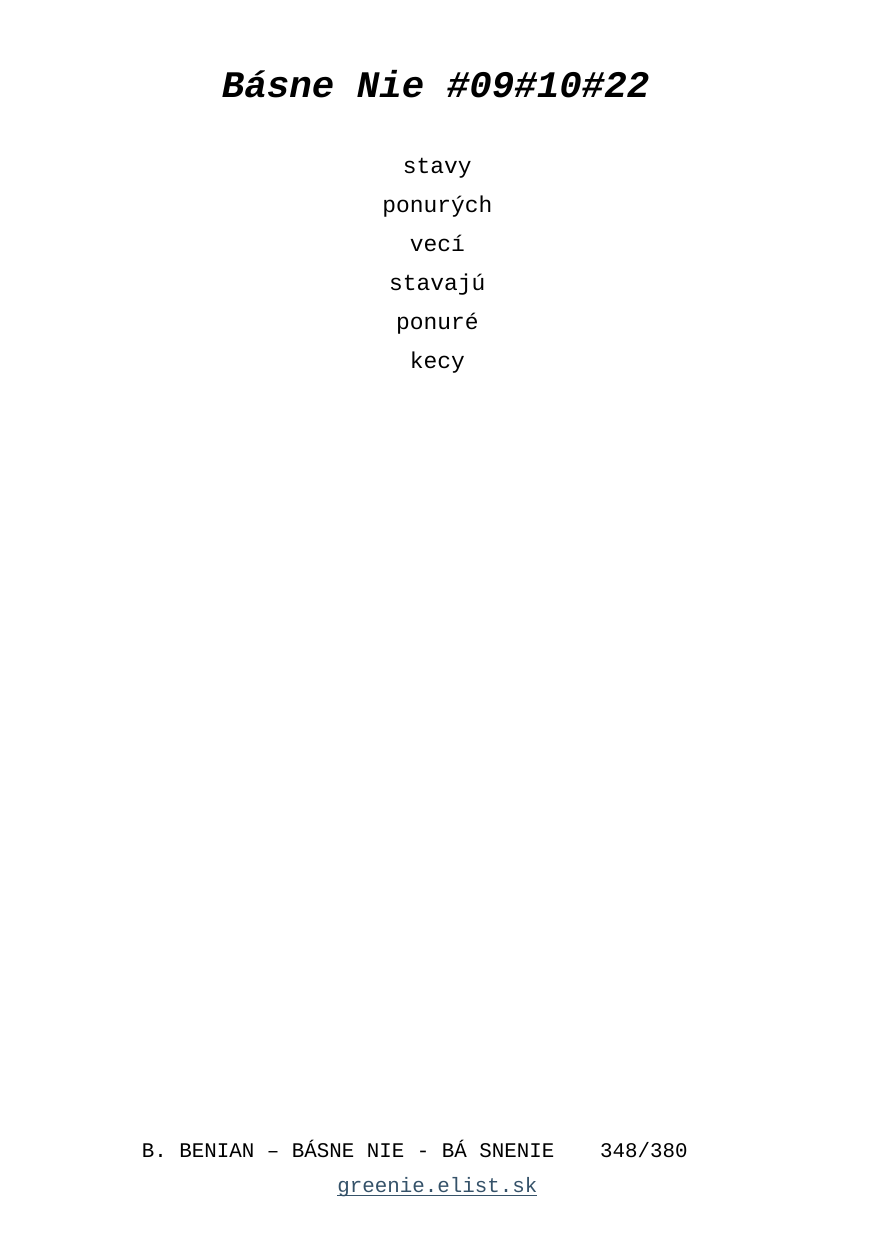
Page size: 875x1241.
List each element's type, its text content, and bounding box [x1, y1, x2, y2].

text stavy ponurých vecí stavajú ponuré kecy [41, 155, 833, 453]
subtitle Básne Nie #09#10#22 [41, 66, 833, 109]
